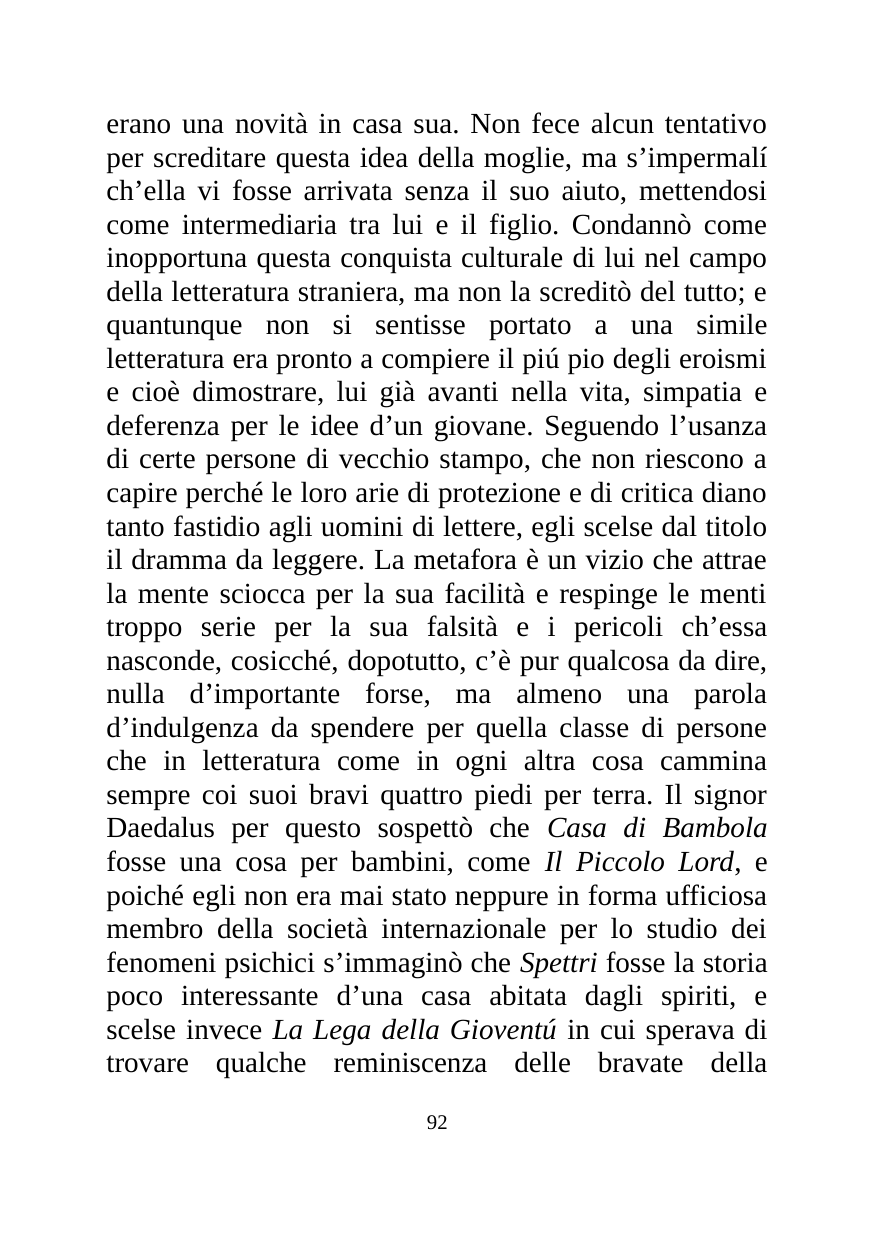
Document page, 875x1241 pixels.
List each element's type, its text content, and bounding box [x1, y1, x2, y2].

text erano una novità in casa sua. Non fece alcun tentativo per screditare questa idea della moglie, ma s’impermalí ch’ella vi fosse arrivata senza il suo aiuto, mettendosi come intermediaria tra lui e il figlio. Condannò come inopportuna questa conquista culturale di lui nel campo della letteratura straniera, ma non la screditò del tutto; e quantunque non si sentisse portato a una simile letteratura era pronto a compiere il piú pio degli eroismi e cioè dimostrare, lui già avanti nella vita, simpatia e deferenza per le idee d’un giovane. Seguendo l’usanza di certe persone di vecchio stampo, che non riescono a capire perché le loro arie di protezione e di critica diano tanto fastidio agli uomini di lettere, egli scelse dal titolo il dramma da leggere. La metafora è un vizio che attrae la mente sciocca per la sua facilità e respinge le menti troppo serie per la sua falsità e i pericoli ch’essa nasconde, cosicché, dopotutto, c’è pur qualcosa da dire, nulla d’importante forse, ma almeno una parola d’indulgenza da spendere per quella classe di persone che in letteratura come in ogni altra cosa cammina sempre coi suoi bravi quattro piedi per terra. Il signor Daedalus per questo sospettò che Casa di Bambola fosse una cosa per bambini, come Il Piccolo Lord, e poiché egli non era mai stato neppure in forma ufficiosa membro della società internazionale per lo studio dei fenomeni psichici s’immaginò che Spettri fosse la storia poco interessante d’una casa abitata dagli spiriti, e scelse invece La Lega della Gioventú in cui sperava di trovare qualche reminiscenza delle bravate della [106, 106, 768, 1079]
